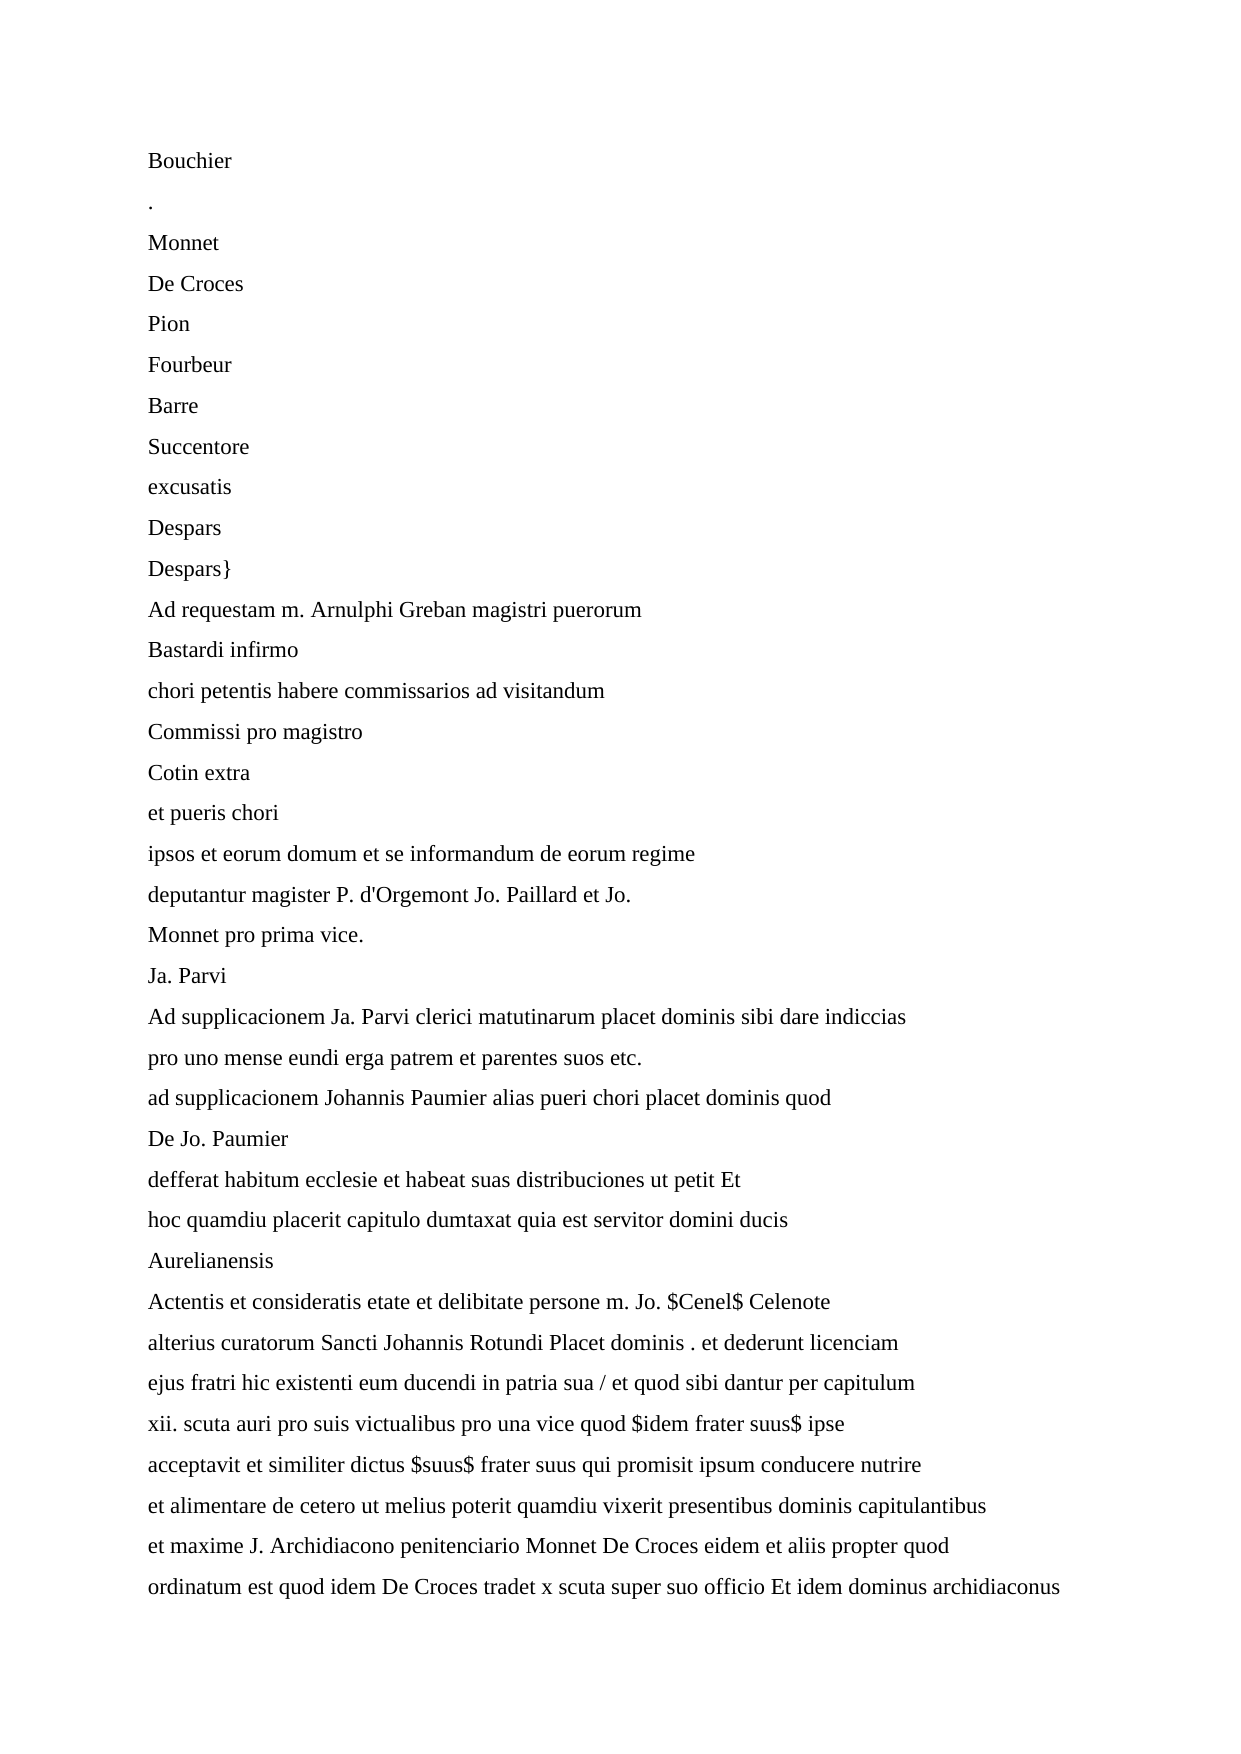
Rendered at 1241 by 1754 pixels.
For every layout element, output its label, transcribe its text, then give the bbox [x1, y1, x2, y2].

text Fourbeur [148, 351, 1093, 378]
text Ad supplicacionem Ja. Parvi clerici matutinarum placet dominis sibi dare indiccias [148, 1003, 1093, 1029]
text Bouchier [148, 148, 1093, 174]
text Barre [148, 392, 1093, 418]
text ipsos et eorum domum et se informandum de eorum regime [148, 840, 1093, 866]
text ordinatum est quod idem De Croces tradet x scuta super suo officio Et idem dominus archidiaconus [148, 1573, 1093, 1599]
text . [148, 188, 1093, 215]
text Despars} [148, 555, 1093, 581]
text deputantur magister P. d'Orgemont Jo. Paillard et Jo. [148, 881, 1093, 907]
text defferat habitum ecclesie et habeat suas distribuciones ut petit Et [148, 1166, 1093, 1192]
text Bastardi infirmo [148, 636, 1093, 663]
text Ad requestam m. Arnulphi Greban magistri puerorum [148, 596, 1093, 622]
text Actentis et consideratis etate et delibitate persone m. Jo. $Cenel$ Celenote [148, 1288, 1093, 1314]
text Ja. Parvi [148, 962, 1093, 988]
text et maxime J. Archidiacono penitenciario Monnet De Croces eidem et aliis propter quod [148, 1532, 1093, 1559]
text excusatis [148, 473, 1093, 500]
text ejus fratri hic existenti eum ducendi in patria sua / et quod sibi dantur per capitulum [148, 1369, 1093, 1396]
text De Jo. Paumier [148, 1125, 1093, 1151]
text xii. scuta auri pro suis victualibus pro una vice quod $idem frater suus$ ipse [148, 1410, 1093, 1437]
text chori petentis habere commissarios ad visitandum [148, 677, 1093, 703]
text Commissi pro magistro [148, 718, 1093, 744]
text alterius curatorum Sancti Johannis Rotundi Placet dominis . et dederunt licenciam [148, 1329, 1093, 1355]
text et pueris chori [148, 799, 1093, 826]
text pro uno mense eundi erga patrem et parentes suos etc. [148, 1044, 1093, 1070]
text Monnet pro prima vice. [148, 921, 1093, 948]
text Monnet [148, 229, 1093, 255]
text et alimentare de cetero ut melius poterit quamdiu vixerit presentibus dominis capitulantibus [148, 1492, 1093, 1518]
text acceptavit et similiter dictus $suus$ frater suus qui promisit ipsum conducere nutrire [148, 1451, 1093, 1477]
text Despars [148, 514, 1093, 541]
text hoc quamdiu placerit capitulo dumtaxat quia est servitor domini ducis [148, 1207, 1093, 1233]
text Cotin extra [148, 758, 1093, 785]
text Succentore [148, 433, 1093, 459]
text ad supplicacionem Johannis Paumier alias pueri chori placet dominis quod [148, 1084, 1093, 1111]
text Pion [148, 311, 1093, 337]
text De Croces [148, 270, 1093, 296]
text Aurelianensis [148, 1247, 1093, 1274]
